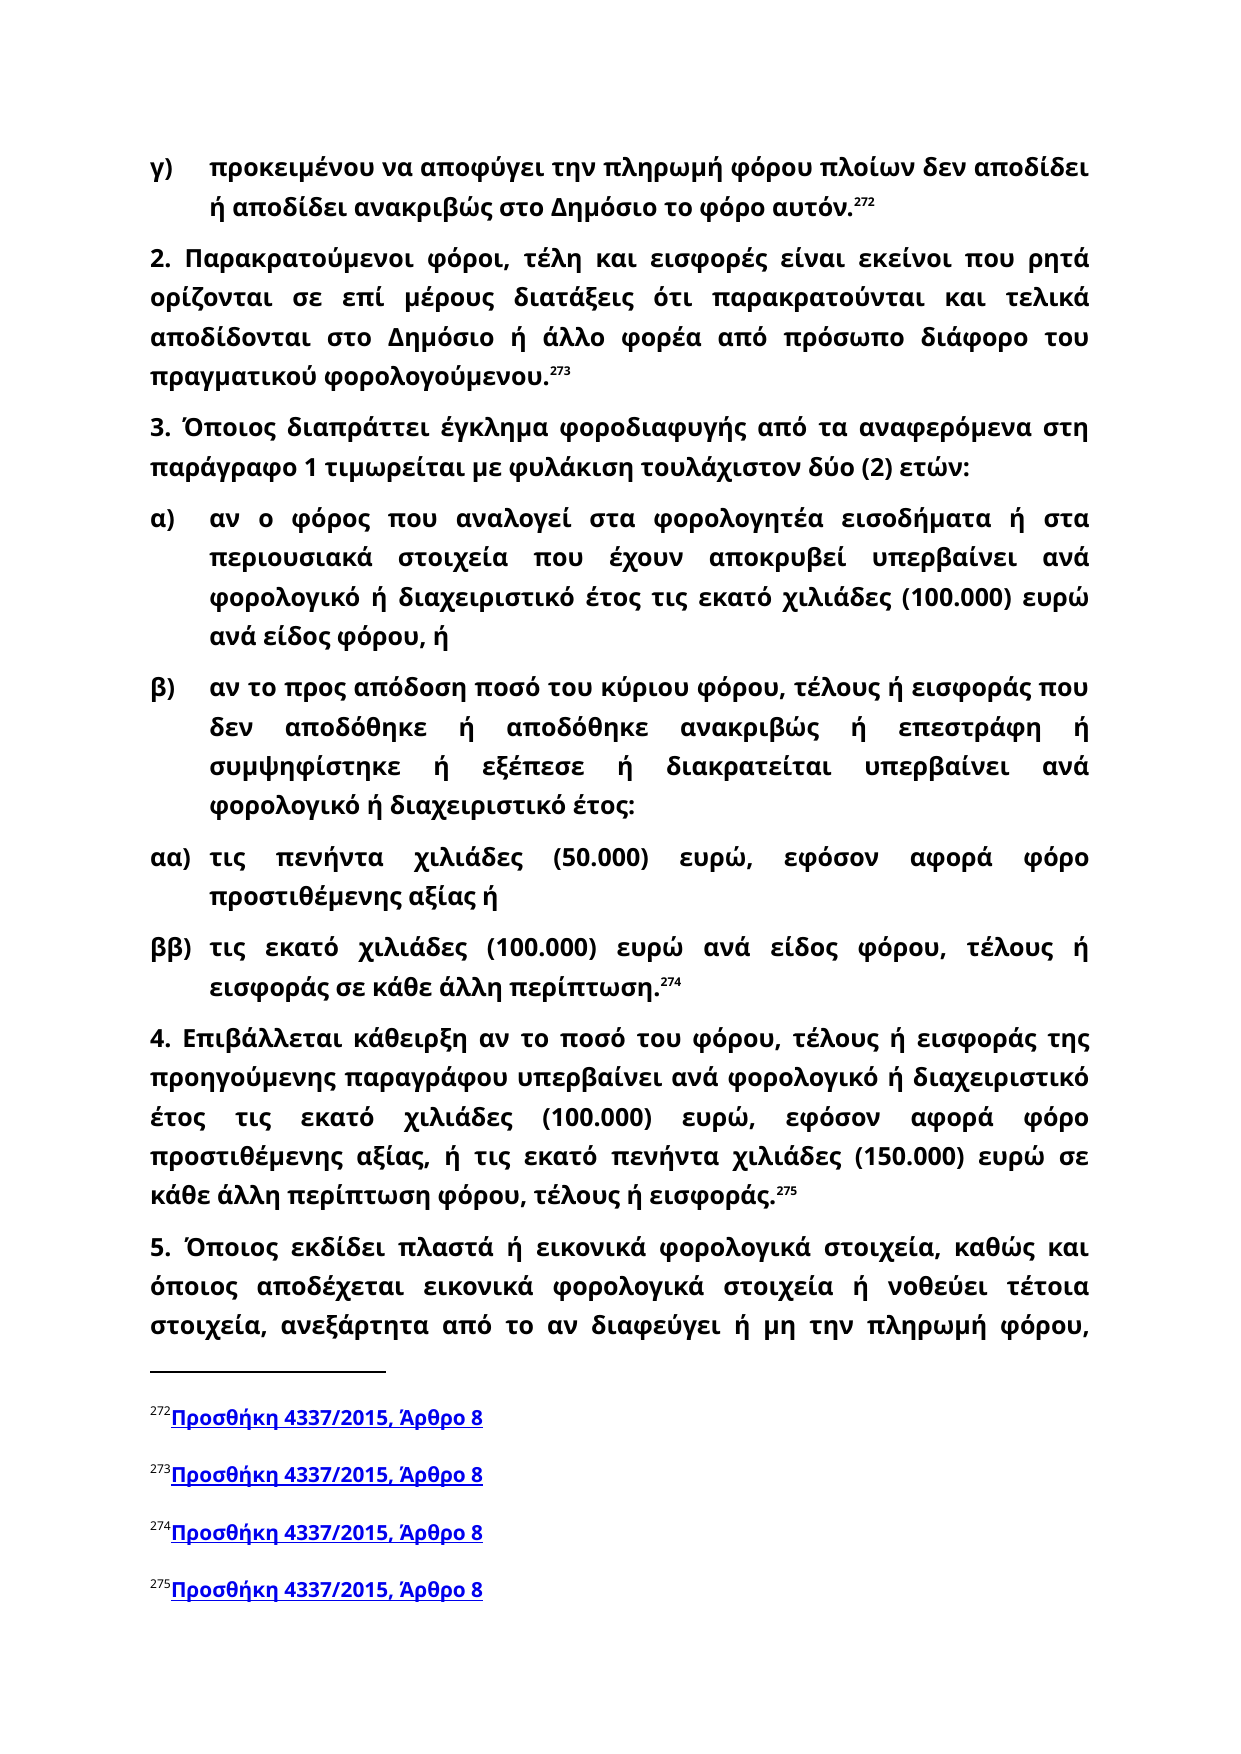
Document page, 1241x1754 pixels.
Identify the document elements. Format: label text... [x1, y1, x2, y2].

text 3. Όποιος διαπράττει έγκλημα φοροδιαφυγής από τα αναφερόμενα στη παράγραφο 1 τιμωρείται με φυλάκιση τουλάχιστον δύο (2) ετών: [150, 410, 1090, 483]
text Προσθήκη 4337/2015, Άρθρο 8 [150, 1460, 1090, 1489]
list α) αν ο φόρος που αναλογεί στα φορολογητέα εισοδήματα ή στα περιουσιακά στοιχεία που έχουν αποκρυβεί υπερβαίνει ανά φορολογικό ή διαχειριστικό έτος τις εκατό χιλιάδες (100.000) ευρώ ανά είδος φόρου, ή [150, 501, 1090, 652]
text Προσθήκη 4337/2015, Άρθρο 8 [150, 1403, 1090, 1431]
list αα) τις πενήντα χιλιάδες (50.000) ευρώ, εφόσον αφορά φόρο προστιθέμενης αξίας ή [150, 839, 1090, 912]
list β) αν το προς απόδοση ποσό του κύριου φόρου, τέλους ή εισφοράς που δεν αποδόθηκε ή αποδόθηκε ανακριβώς ή επεστράφη ή συμψηφίστηκε ή εξέπεσε ή διακρατείται υπερβαίνει ανά φορολογικό ή διαχειριστικό έτος: [150, 670, 1090, 822]
text Προσθήκη 4337/2015, Άρθρο 8 [150, 1518, 1090, 1546]
text 4. Επιβάλλεται κάθειρξη αν το ποσό του φόρου, τέλους ή εισφοράς της προηγούμενης παραγράφου υπερβαίνει ανά φορολογικό ή διαχειριστικό έτος τις εκατό χιλιάδες (100.000) ευρώ, εφόσον αφορά φόρο προστιθέμενης αξίας, ή τις εκατό πενήντα χιλιάδες (150.000) ευρώ σε κάθε άλλη περίπτωση φόρου, τέλους ή εισφοράς. [150, 1021, 1090, 1212]
text 5. Όποιος εκδίδει πλαστά ή εικονικά φορολογικά στοιχεία, καθώς και όποιος αποδέχεται εικονικά φορολογικά στοιχεία ή νοθεύει τέτοια στοιχεία, ανεξάρτητα από το αν διαφεύγει ή μη την πληρωμή φόρου, [150, 1229, 1090, 1342]
list ββ) τις εκατό χιλιάδες (100.000) ευρώ ανά είδος φόρου, τέλους ή εισφοράς σε κάθε άλλη περίπτωση. [150, 930, 1090, 1003]
text Προσθήκη 4337/2015, Άρθρο 8 [150, 1576, 1090, 1604]
list γ) προκειμένου να αποφύγει την πληρωμή φόρου πλοίων δεν αποδίδει ή αποδίδει ανακριβώς στο Δημόσιο το φόρο αυτόν. [150, 150, 1090, 223]
text 2. Παρακρατούμενοι φόροι, τέλη και εισφορές είναι εκείνοι που ρητά ορίζονται σε επί μέρους διατάξεις ότι παρακρατούνται και τελικά αποδίδονται στο Δημόσιο ή άλλο φορέα από πρόσωπο διάφορο του πραγματικού φορολογούμενου. [150, 241, 1090, 392]
